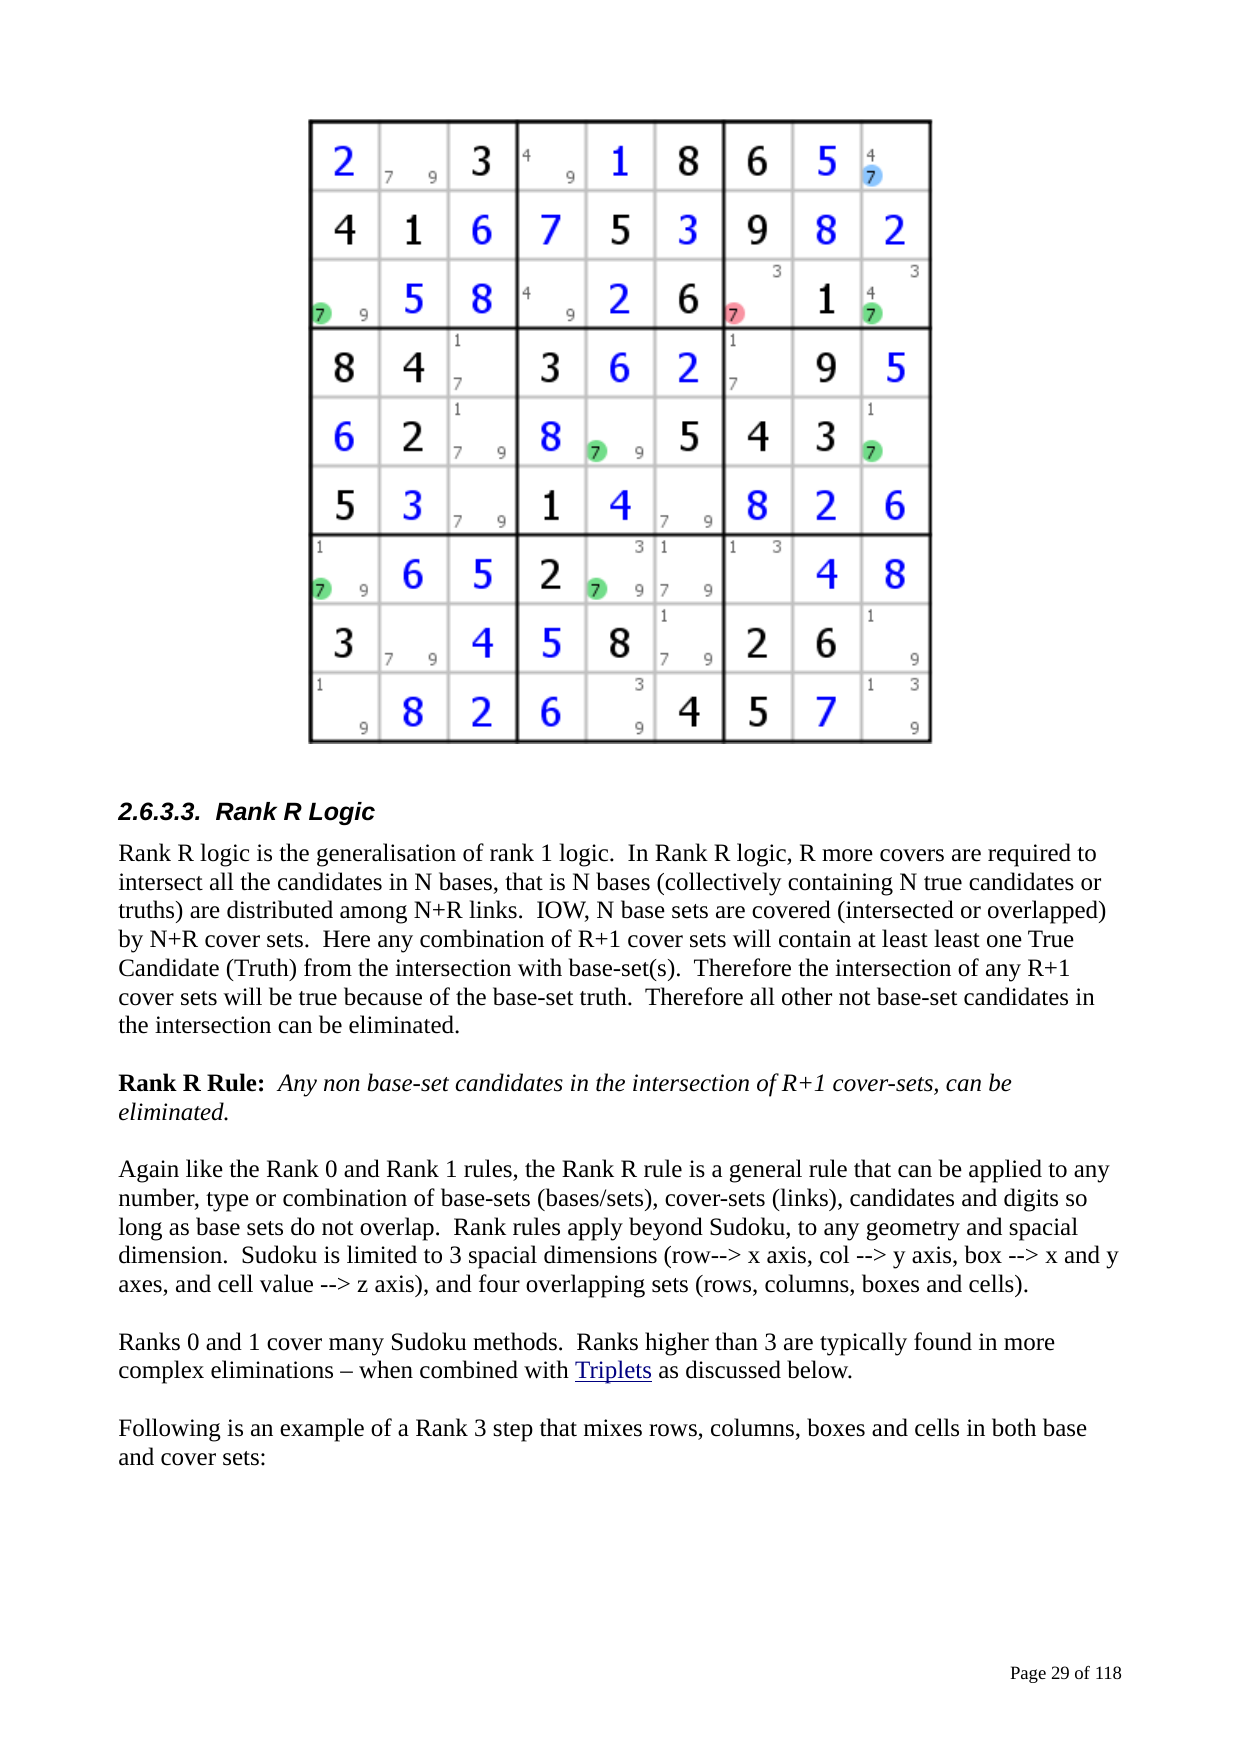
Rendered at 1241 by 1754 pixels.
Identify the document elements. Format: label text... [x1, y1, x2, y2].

text Following is an example of a Rank 3 step that mixes rows, columns, boxes and cells in both base and cover sets: [118, 1413, 1122, 1471]
text Rank R Rule: Any non base-set candidates in the intersection of R+1 cover-sets, can be eliminated. [118, 1068, 1122, 1126]
text Rank R logic is the generalisation of rank 1 logic. In Rank R logic, R more covers are required to intersect all the candidates in N bases, that is N bases (collectively containing N true candidates or truths) are distributed among N+R links. IOW, N base sets are covered (intersected or overlapped) by N+R cover sets. Here any combination of R+1 cover sets will contain at least least one True Candidate (Truth) from the intersection with base-set(s). Therefore the intersection of any R+1 cover sets will be true because of the base-set truth. Therefore all other not base-set candidates in the intersection can be eliminated. [118, 838, 1122, 1039]
subtitle Rank R Logic [118, 797, 1122, 826]
text Again like the Rank 0 and Rank 1 rules, the Rank R rule is a general rule that can be applied to any number, type or combination of base-sets (bases/sets), cover-sets (links), candidates and digits so long as base sets do not overlap. Rank rules apply beyond Sudoku, to any geometry and spacial dimension. Sudoku is limited to 3 spacial dimensions (row--> x axis, col --> y axis, box --> x and y axes, and cell value --> z axis), and four overlapping sets (rows, columns, boxes and cells). [118, 1154, 1122, 1298]
picture [307, 118, 933, 744]
text Ranks 0 and 1 cover many Sudoku methods. Ranks higher than 3 are typically found in more complex eliminations – when combined with Triplets as discussed below. [118, 1327, 1122, 1384]
